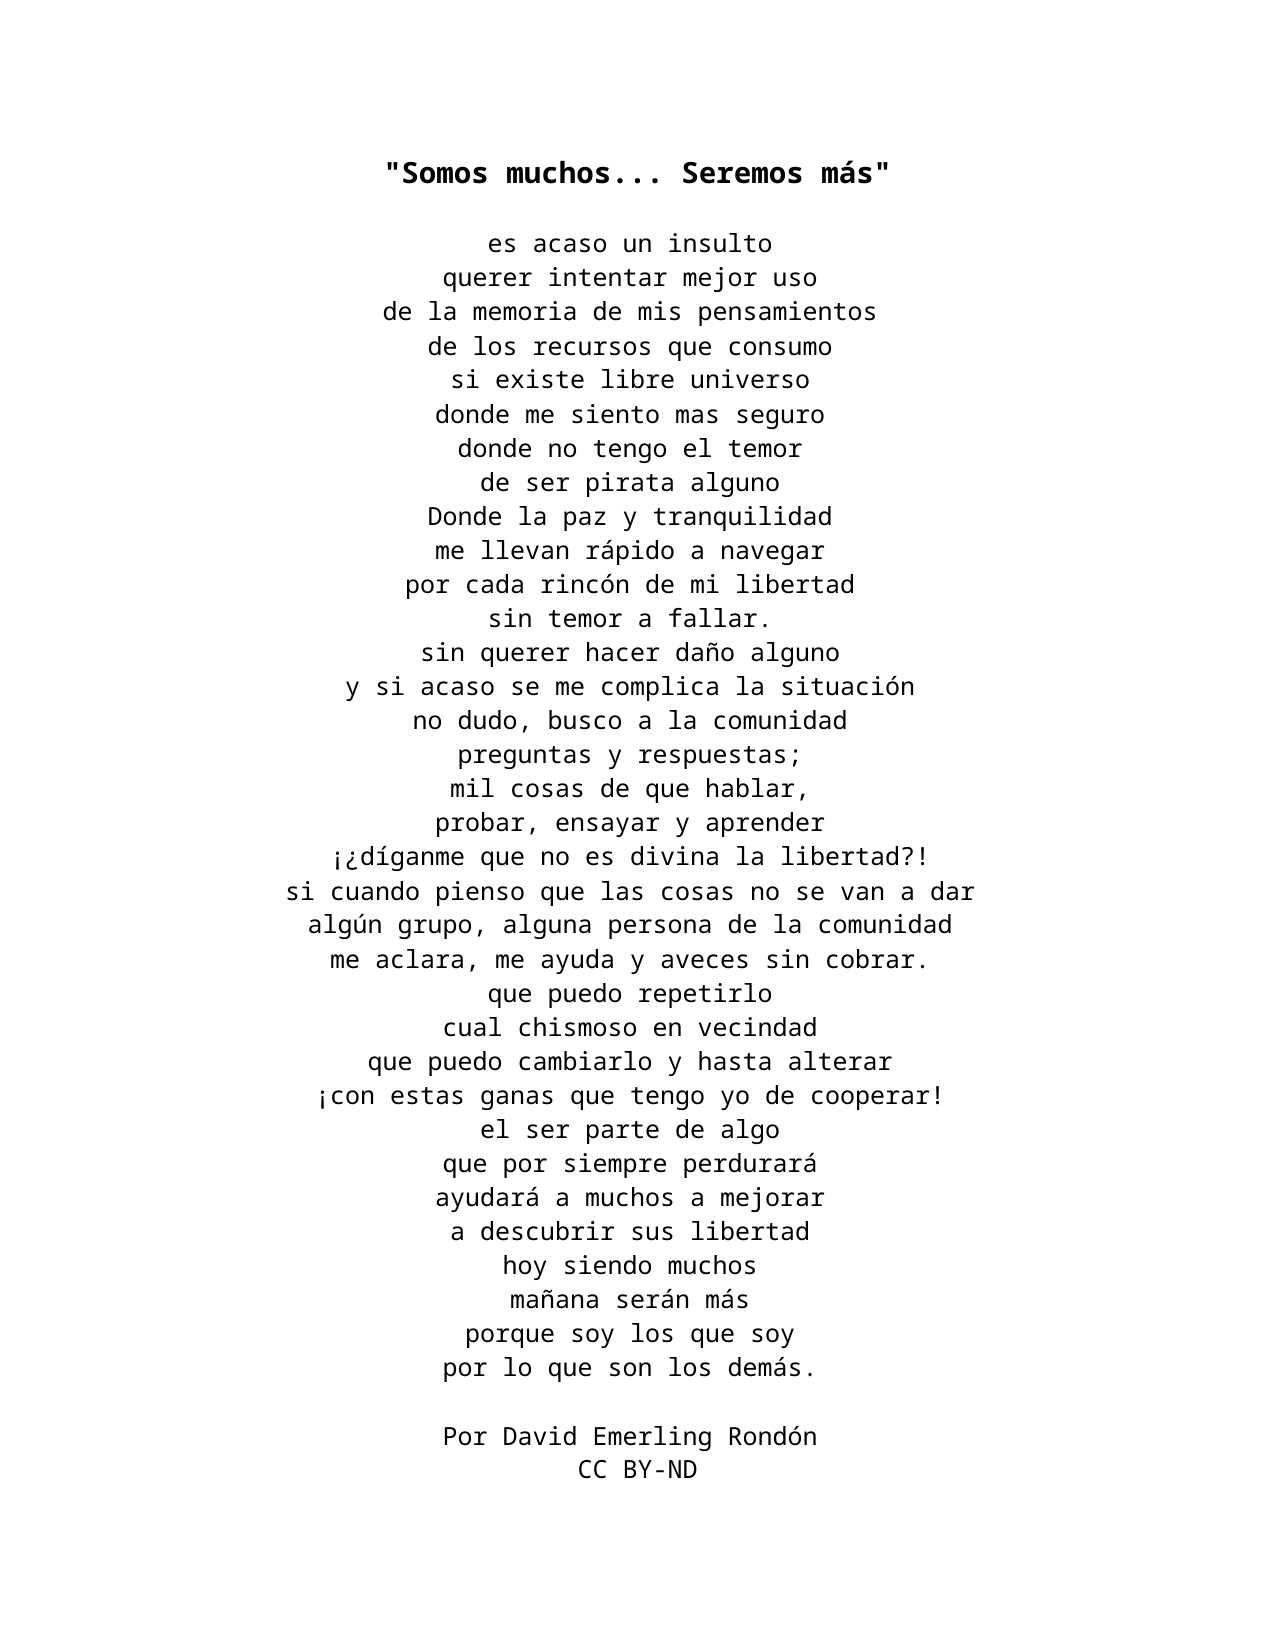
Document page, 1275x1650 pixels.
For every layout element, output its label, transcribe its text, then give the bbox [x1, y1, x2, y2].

text donde me siento mas seguro [118, 396, 1157, 430]
text el ser parte de algo [118, 1112, 1157, 1146]
text cual chismoso en vecindad [118, 1009, 1157, 1043]
text por cada rincón de mi libertad [118, 567, 1157, 601]
text CC BY-ND [118, 1452, 1157, 1486]
text querer intentar mejor uso [118, 260, 1157, 294]
text mil cosas de que hablar, [118, 771, 1157, 805]
text Por David Emerling Rondón [118, 1418, 1157, 1452]
text hoy siendo muchos [118, 1248, 1157, 1282]
text no dudo, busco a la comunidad [118, 703, 1157, 737]
text mañana serán más [118, 1282, 1157, 1316]
text de la memoria de mis pensamientos [118, 294, 1157, 328]
text "Somos muchos... Seremos más" [118, 152, 1157, 192]
text algún grupo, alguna persona de la comunidad [118, 907, 1157, 941]
text probar, ensayar y aprender [118, 805, 1157, 839]
text ¡¿díganme que no es divina la libertad?! [118, 839, 1157, 873]
text donde no tengo el temor [118, 430, 1157, 464]
text sin temor a fallar. [118, 601, 1157, 635]
text y si acaso se me complica la situación [118, 669, 1157, 703]
text de ser pirata alguno [118, 464, 1157, 498]
text que puedo repetirlo [118, 975, 1157, 1009]
text sin querer hacer daño alguno [118, 635, 1157, 669]
text me aclara, me ayuda y aveces sin cobrar. [118, 941, 1157, 975]
text a descubrir sus libertad [118, 1214, 1157, 1248]
text que por siempre perdurará [118, 1146, 1157, 1180]
text es acaso un insulto [118, 226, 1157, 260]
text por lo que son los demás. [118, 1350, 1157, 1384]
text Donde la paz y tranquilidad [118, 498, 1157, 532]
text que puedo cambiarlo y hasta alterar [118, 1043, 1157, 1077]
text me llevan rápido a navegar [118, 532, 1157, 567]
text ayudará a muchos a mejorar [118, 1180, 1157, 1214]
text ¡con estas ganas que tengo yo de cooperar! [118, 1077, 1157, 1112]
text si cuando pienso que las cosas no se van a dar [118, 873, 1157, 907]
text preguntas y respuestas; [118, 737, 1157, 771]
text porque soy los que soy [118, 1316, 1157, 1350]
text si existe libre universo [118, 362, 1157, 396]
text de los recursos que consumo [118, 328, 1157, 362]
